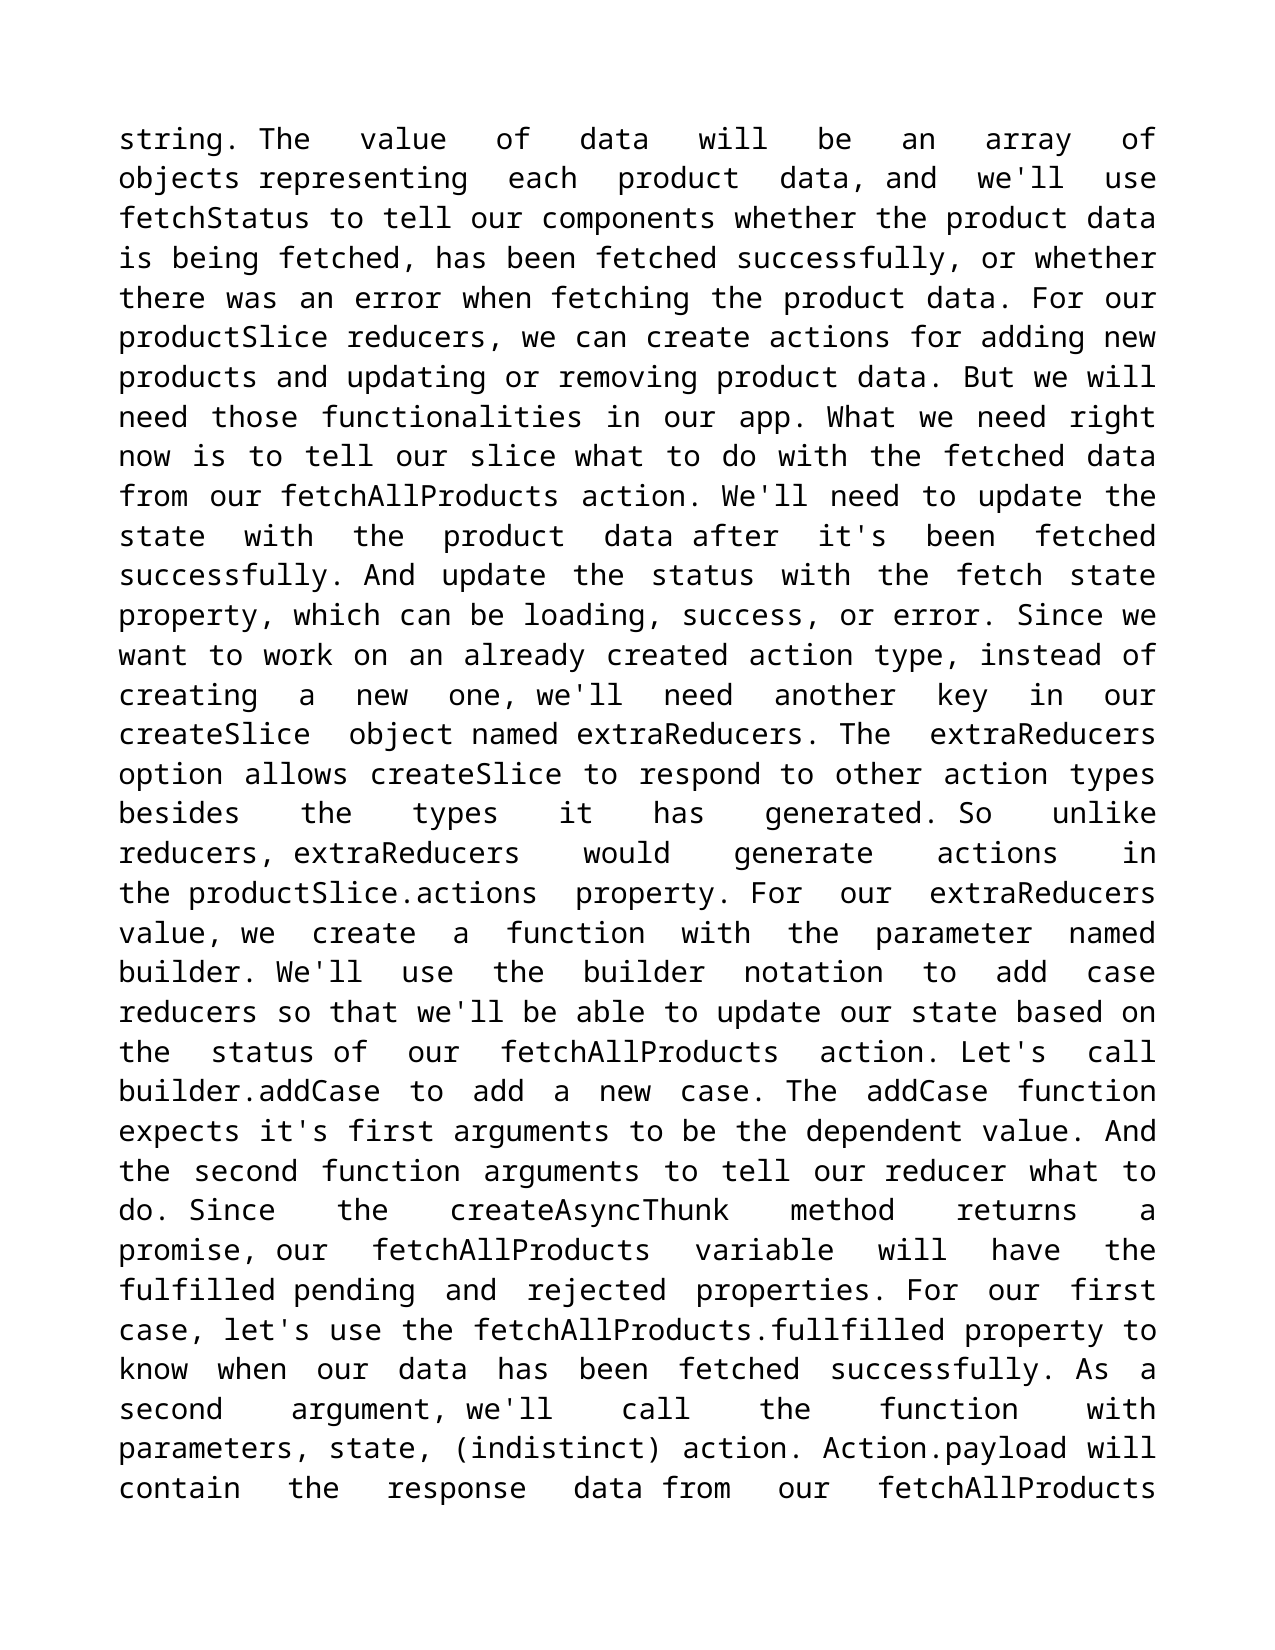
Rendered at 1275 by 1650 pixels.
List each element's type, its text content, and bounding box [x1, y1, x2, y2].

text string. The value of data will be an array of objects representing each product data, and we'll use fetchStatus to tell our components whether the product data is being fetched, has been fetched successfully, or whether there was an error when fetching the product data. For our productSlice reducers, we can create actions for adding new products and updating or removing product data. But we will need those functionalities in our app. What we need right now is to tell our slice what to do with the fetched data from our fetchAllProducts action. We'll need to update the state with the product data after it's been fetched successfully. And update the status with the fetch state property, which can be loading, success, or error. Since we want to work on an already created action type, instead of creating a new one, we'll need another key in our createSlice object named extraReducers. The extraReducers option allows createSlice to respond to other action types besides the types it has generated. So unlike reducers, extraReducers would generate actions in the productSlice.actions property. For our extraReducers value, we create a function with the parameter named builder. We'll use the builder notation to add case reducers so that we'll be able to update our state based on the status of our fetchAllProducts action. Let's call builder.addCase to add a new case. The addCase function expects it's first arguments to be the dependent value. And the second function arguments to tell our reducer what to do. Since the createAsyncThunk method returns a promise, our fetchAllProducts variable will have the fulfilled pending and rejected properties. For our first case, let's use the fetchAllProducts.fullfilled property to know when our data has been fetched successfully. As a second argument, we'll call the function with parameters, state, (indistinct) action. Action.payload will contain the response data from our fetchAllProducts [118, 118, 1157, 1507]
